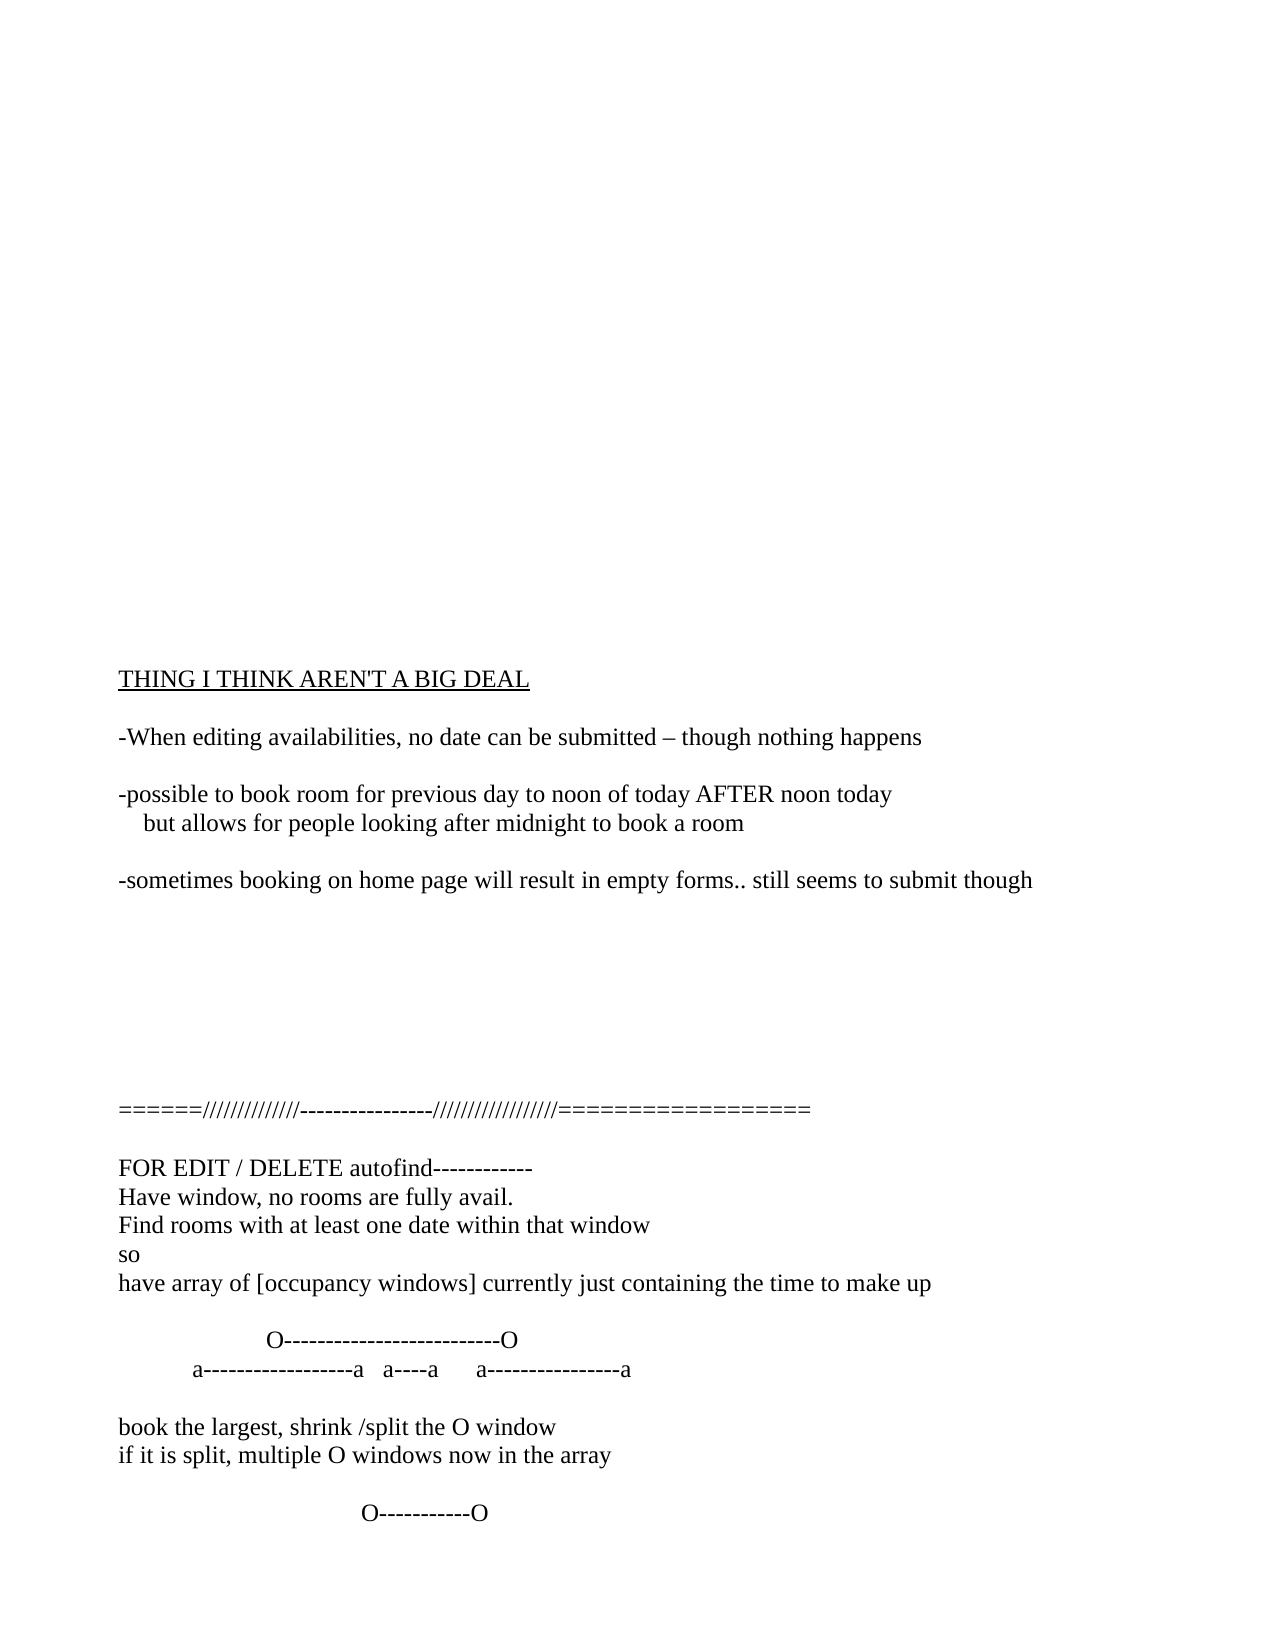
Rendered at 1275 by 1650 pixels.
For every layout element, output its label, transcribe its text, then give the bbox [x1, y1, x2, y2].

text have array of [occupancy windows] currently just containing the time to make up [118, 1268, 1157, 1297]
text -When editing availabilities, no date can be submitted – though nothing happens [118, 722, 1157, 751]
text a------------------a a----a a----------------a [118, 1354, 1157, 1383]
text Find rooms with at least one date within that window [118, 1211, 1157, 1239]
text so [118, 1239, 1157, 1268]
text -possible to book room for previous day to noon of today AFTER noon today [118, 779, 1157, 808]
text -sometimes booking on home page will result in empty forms.. still seems to submit though [118, 866, 1157, 894]
text Have window, no rooms are fully avail. [118, 1182, 1157, 1211]
text O--------------------------O [118, 1326, 1157, 1354]
text ======//////////////----------------//////////////////================== [118, 1096, 1157, 1124]
text if it is split, multiple O windows now in the array [118, 1441, 1157, 1469]
text book the largest, shrink /split the O window [118, 1412, 1157, 1441]
text THING I THINK AREN'T A BIG DEAL [118, 664, 1157, 693]
text FOR EDIT / DELETE autofind------------ [118, 1153, 1157, 1182]
text O-----------O [118, 1498, 1157, 1527]
text but allows for people looking after midnight to book a room [118, 808, 1157, 837]
